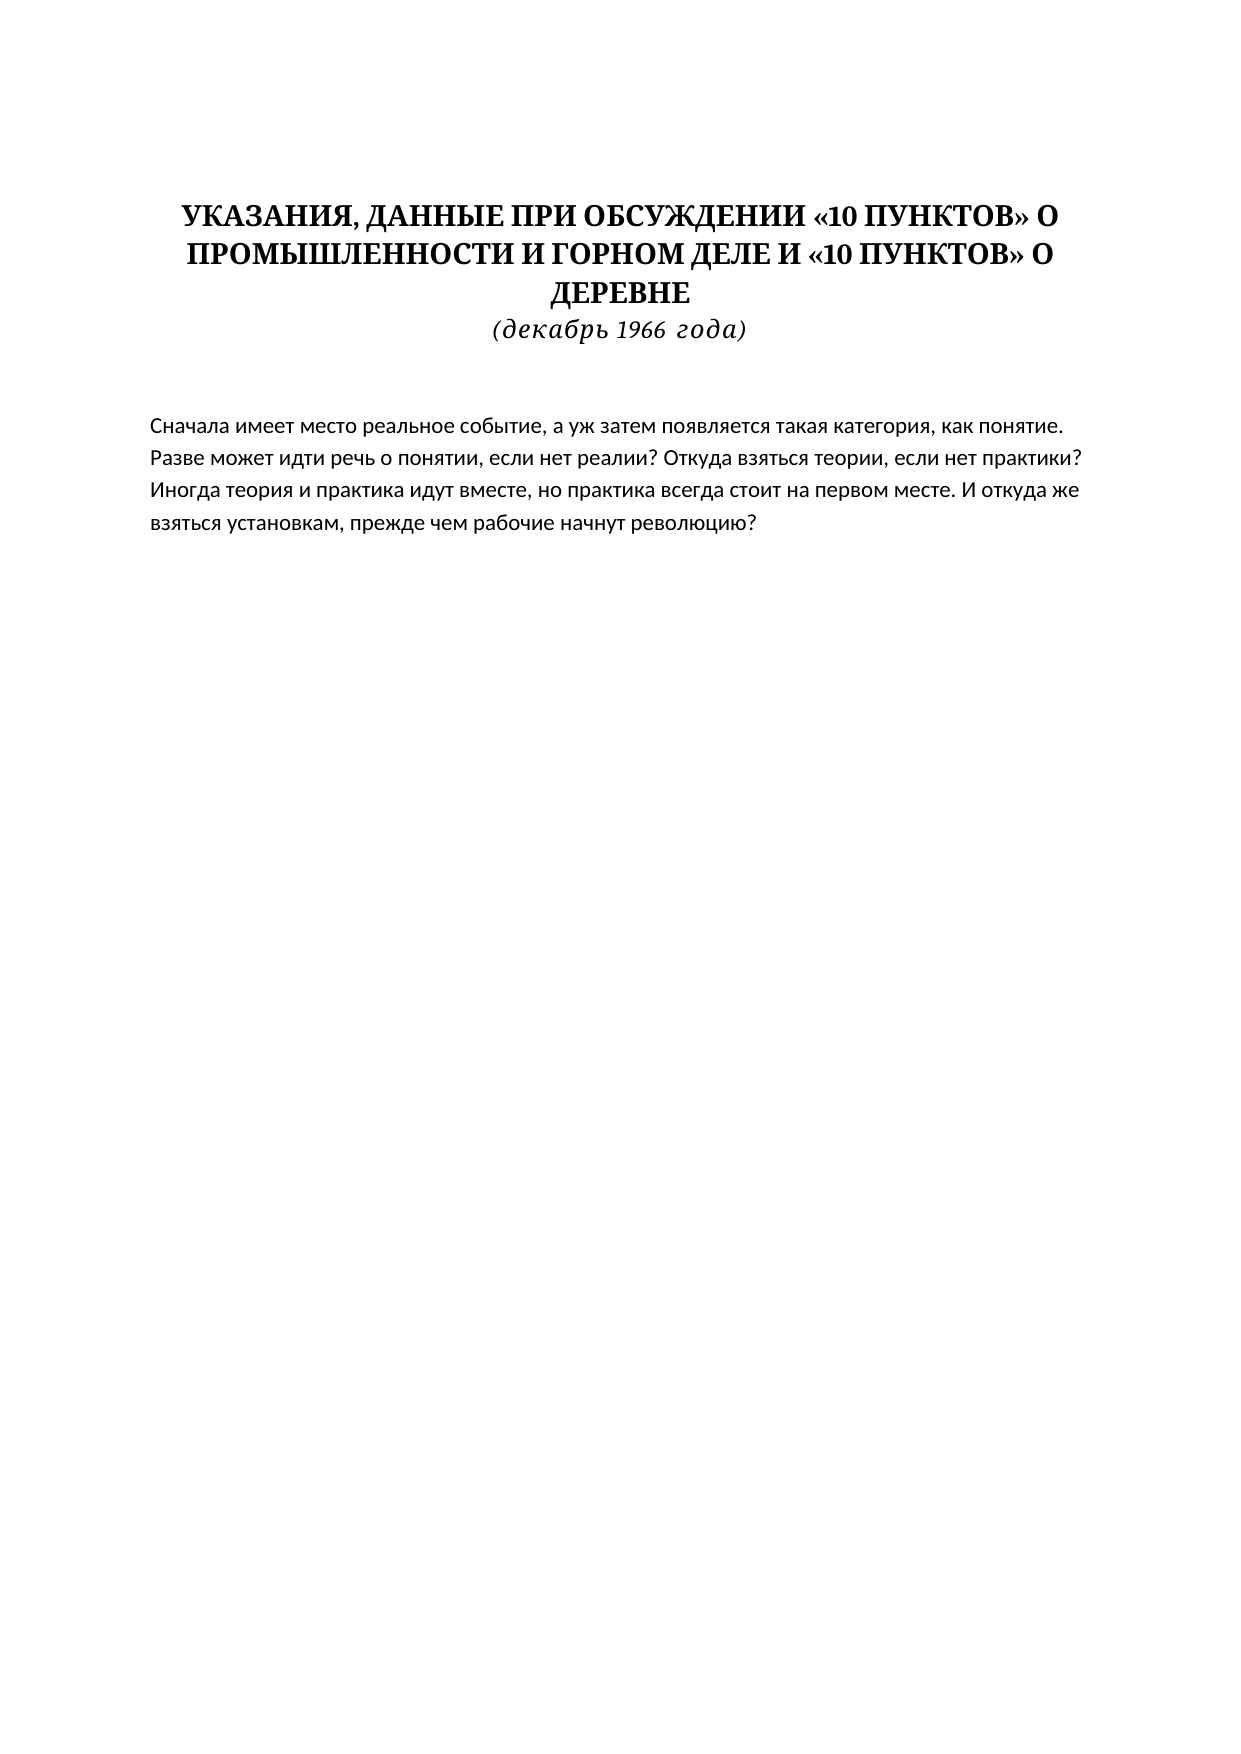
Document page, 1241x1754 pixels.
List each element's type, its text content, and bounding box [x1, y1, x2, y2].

subtitle Указания, данные при обсуждении «10 пунктов» о промышленности и горном деле и «10 пунктов» о деревне [150, 200, 1091, 311]
text Сначала имеет место реальное событие, а уж затем появляется такая категория, как понятие. Разве может идти речь о понятии, если нет реалии? Откуда взяться теории, если нет практики? Иногда теория и практика идут вместе, но практика всегда стоит на первом месте. И откуда же взяться установкам, прежде чем рабочие начнут революцию? [150, 411, 1091, 536]
text (декабрь 1966 года) [150, 316, 1091, 344]
